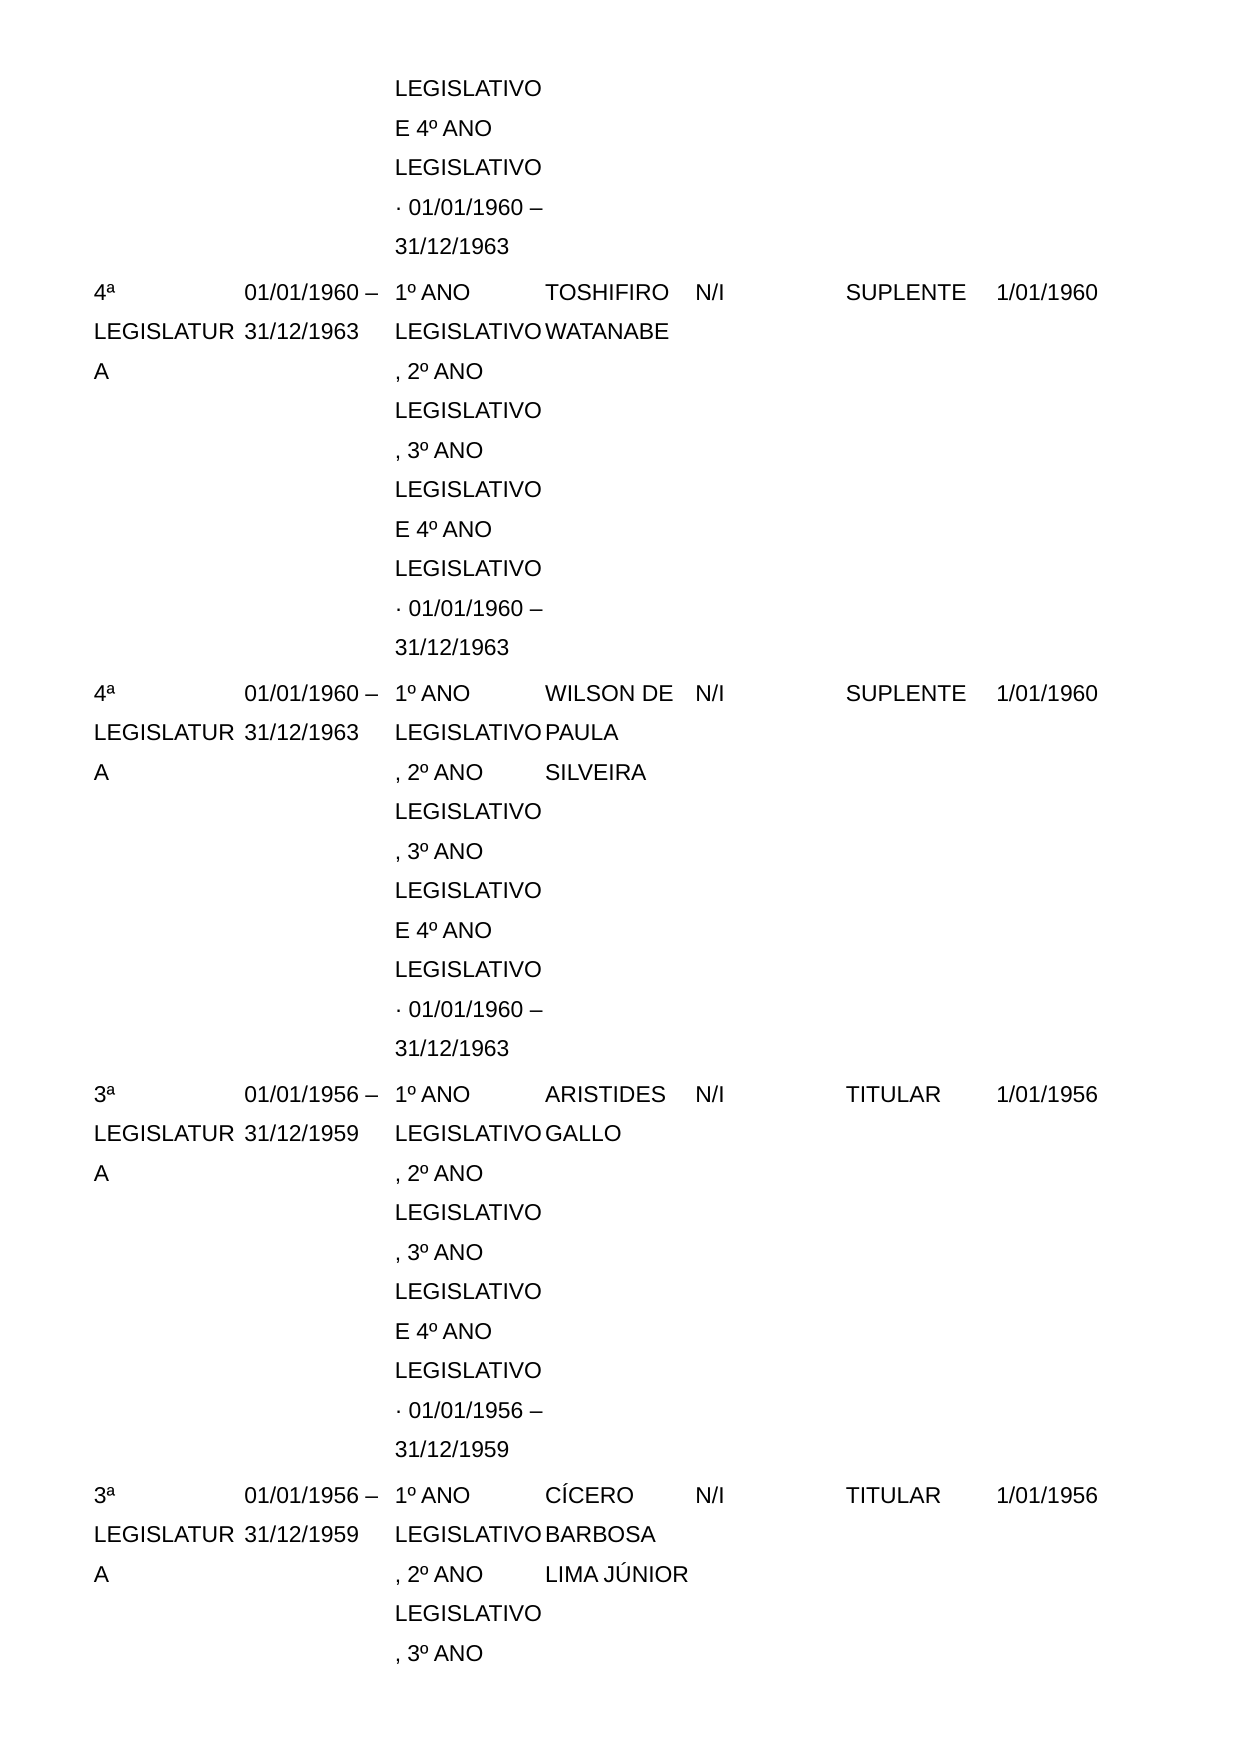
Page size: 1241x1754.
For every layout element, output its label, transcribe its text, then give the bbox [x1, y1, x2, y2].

table_cell ARISTIDES GALLO [545, 1081, 695, 1482]
table_cell CÍCERO BARBOSA LIMA JÚNIOR [545, 1482, 695, 1666]
table_cell N/I [695, 1482, 846, 1666]
table_cell 1º ANO LEGISLATIVO, 2º ANO LEGISLATIVO, 3º ANO LEGISLATIVO E 4º ANO LEGISLATIVO · 01/01/1960 – 31/12/1963 [395, 279, 545, 680]
table_cell [996, 75, 1146, 279]
table_cell 1º ANO LEGISLATIVO, 2º ANO LEGISLATIVO, 3º ANO LEGISLATIVO E 4º ANO LEGISLATIVO · 01/01/1956 – 31/12/1959 [395, 1081, 545, 1482]
table_cell 01/01/1956 – 31/12/1959 [244, 1081, 394, 1482]
table_cell TOSHIFIRO WATANABE [545, 279, 695, 680]
table_cell 3ª LEGISLATURA [94, 1482, 244, 1666]
table_cell 01/01/1960 – 31/12/1963 [244, 279, 394, 680]
table_cell [94, 75, 244, 279]
table_cell N/I [695, 279, 846, 680]
table_cell [244, 75, 394, 279]
table_cell SUPLENTE [846, 680, 996, 1081]
table_cell [695, 75, 846, 279]
table_cell SUPLENTE [846, 279, 996, 680]
table_cell [545, 75, 695, 279]
table_cell LEGISLATIVO E 4º ANO LEGISLATIVO · 01/01/1960 – 31/12/1963 [395, 75, 545, 279]
table_cell 3ª LEGISLATURA [94, 1081, 244, 1482]
table_cell N/I [695, 680, 846, 1081]
table_cell WILSON DE PAULA SILVEIRA [545, 680, 695, 1081]
table_cell 01/01/1960 – 31/12/1963 [244, 680, 394, 1081]
table_cell [846, 75, 996, 279]
table_cell 1/01/1956 [996, 1482, 1146, 1666]
table_cell 1/01/1956 [996, 1081, 1146, 1482]
table_cell 1º ANO LEGISLATIVO, 2º ANO LEGISLATIVO, 3º ANO LEGISLATIVO E 4º ANO LEGISLATIVO · 01/01/1960 – 31/12/1963 [395, 680, 545, 1081]
table_cell 1/01/1960 [996, 680, 1146, 1081]
table_cell 1º ANO LEGISLATIVO, 2º ANO LEGISLATIVO, 3º ANO [395, 1482, 545, 1666]
table_cell TITULAR [846, 1482, 996, 1666]
table_cell 4ª LEGISLATURA [94, 279, 244, 680]
table_cell TITULAR [846, 1081, 996, 1482]
table_cell 4ª LEGISLATURA [94, 680, 244, 1081]
table_cell N/I [695, 1081, 846, 1482]
table_cell 01/01/1956 – 31/12/1959 [244, 1482, 394, 1666]
table_cell 1/01/1960 [996, 279, 1146, 680]
